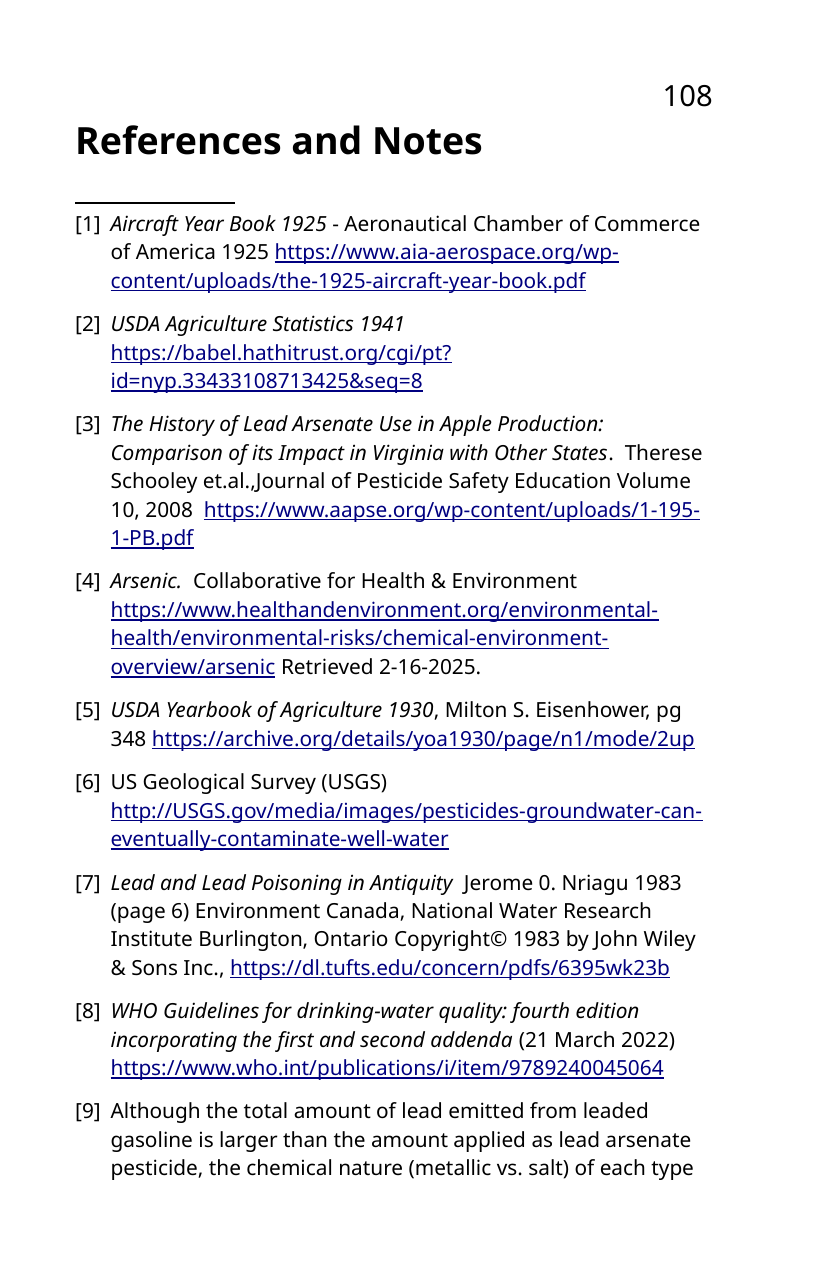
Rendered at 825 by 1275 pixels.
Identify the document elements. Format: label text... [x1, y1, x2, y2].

text The History of Lead Arsenate Use in Apple Production: Comparison of its Impact in Virginia with Other States. Therese Schooley et.al.,Journal of Pesticide Safety Education Volume 10, 2008 https://www.aapse.org/wp-content/uploads/1-195-1-PB.pdf [75, 409, 712, 552]
text US Geological Survey (USGS) http://USGS.gov/media/images/pesticides-groundwater-can-eventually-contaminate-well-water [75, 767, 712, 853]
text WHO Guidelines for drinking-water quality: fourth edition incorporating the first and second addenda (21 March 2022) https://www.who.int/publications/i/item/9789240045064 [75, 996, 712, 1082]
text Lead and Lead Poisoning in Antiquity Jerome 0. Nriagu 1983 (page 6) Environment Canada, National Water Research Institute Burlington, Ontario Copyright© 1983 by John Wiley & Sons Inc., https://dl.tufts.edu/concern/pdfs/6395wk23b [75, 868, 712, 981]
text Although the total amount of lead emitted from leaded gasoline is larger than the amount applied as lead arsenate pesticide, the chemical nature (metallic vs. salt) of each type [75, 1097, 712, 1182]
text Arsenic. Collaborative for Health & Environment https://www.healthandenvironment.org/environmental-health/environmental-risks/chemical-environment-overview/arsenic Retrieved 2-16-2025. [75, 567, 712, 680]
text USDA Agriculture Statistics 1941 https://babel.hathitrust.org/cgi/pt?id=nyp.33433108713425&seq=8 [75, 309, 712, 394]
text USDA Yearbook of Agriculture 1930, Milton S. Eisenhower, pg 348 https://archive.org/details/yoa1930/page/n1/mode/2up [75, 695, 712, 752]
text Aircraft Year Book 1925 - Aeronautical Chamber of Commerce of America 1925 https://www.aia-aerospace.org/wp-content/uploads/the-1925-aircraft-year-book.pdf [75, 209, 712, 294]
